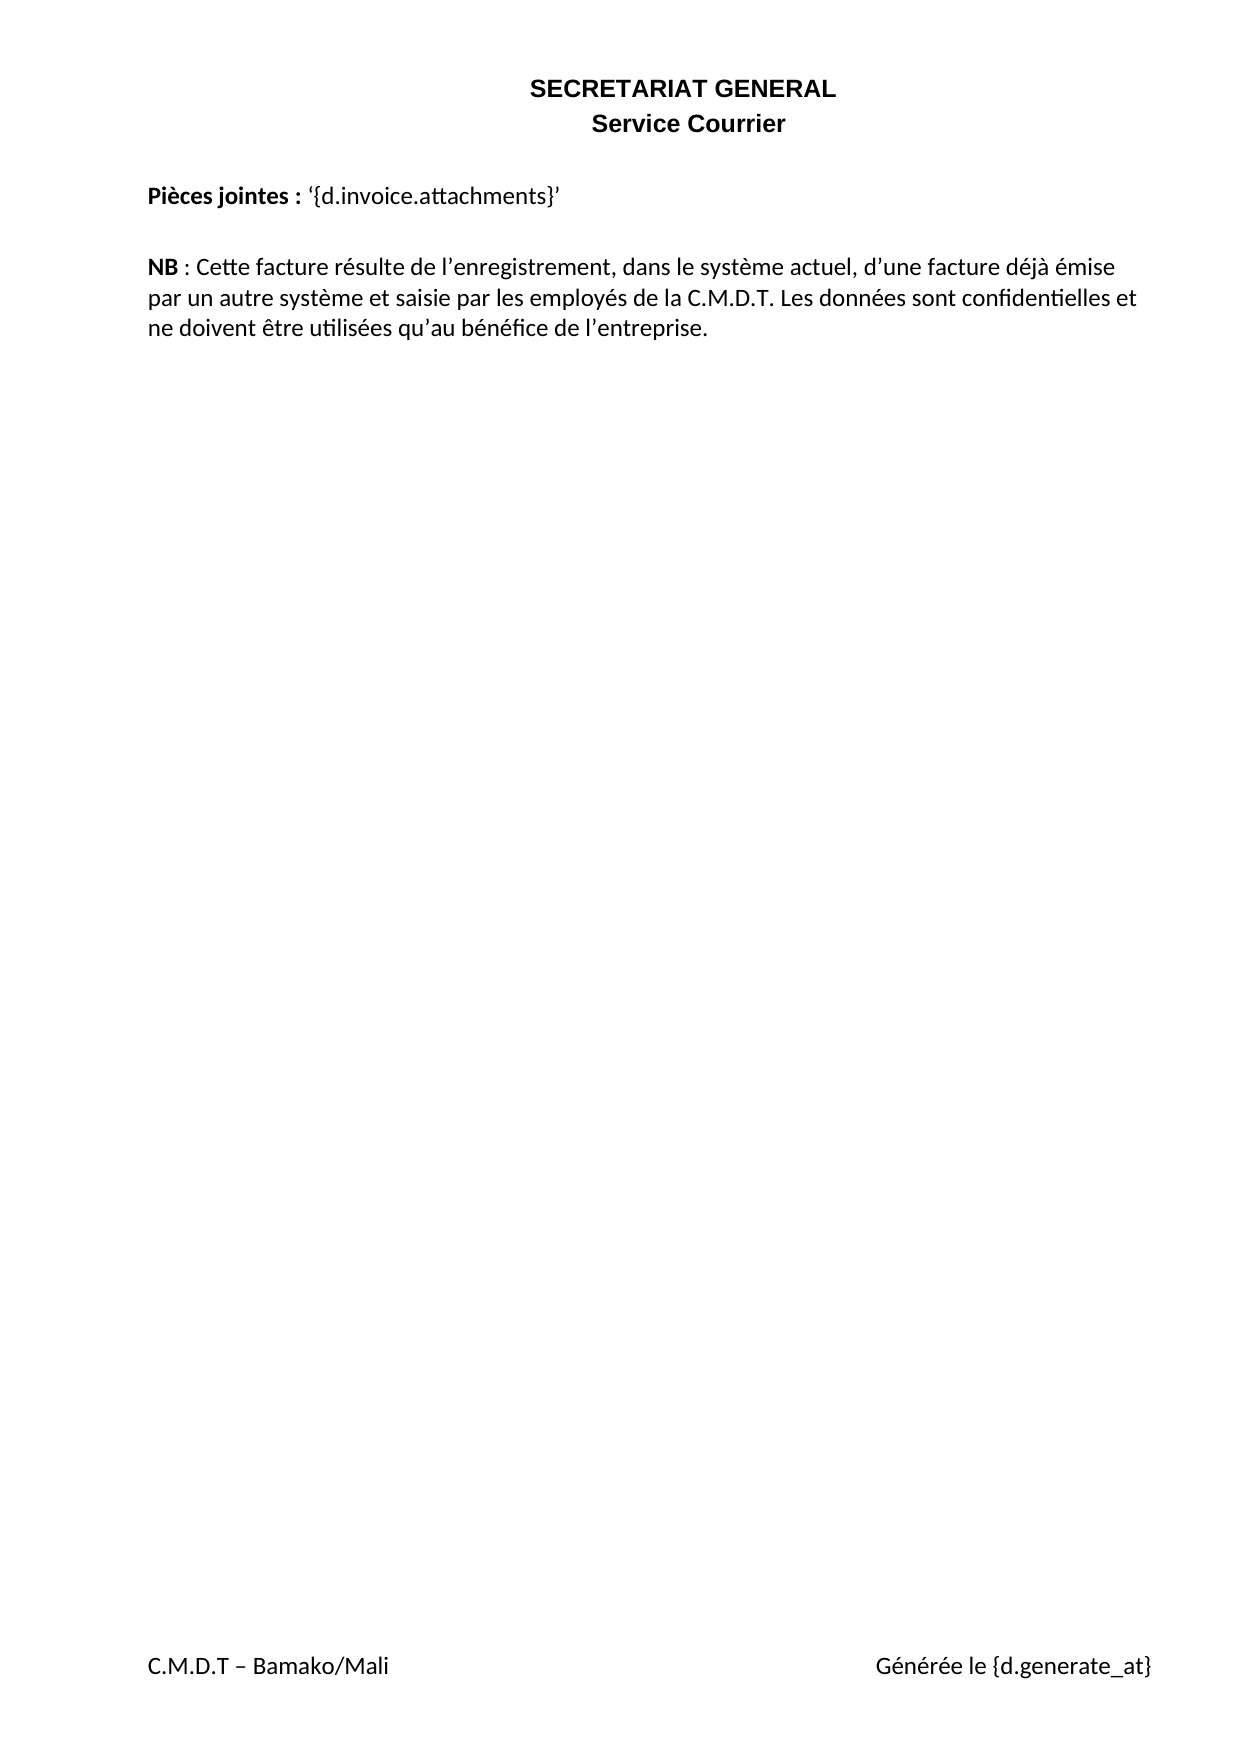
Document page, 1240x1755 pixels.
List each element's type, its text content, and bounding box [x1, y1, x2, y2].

text NB : Cette facture résulte de l’enregistrement, dans le système actuel, d’une facture déjà émise par un autre système et saisie par les employés de la C.M.D.T. Les données sont confidentielles et ne doivent être utilisées qu’au bénéfice de l’entreprise. [148, 251, 1152, 343]
text Pièces jointes : ‘{d.invoice.attachments}’ [148, 180, 1152, 211]
